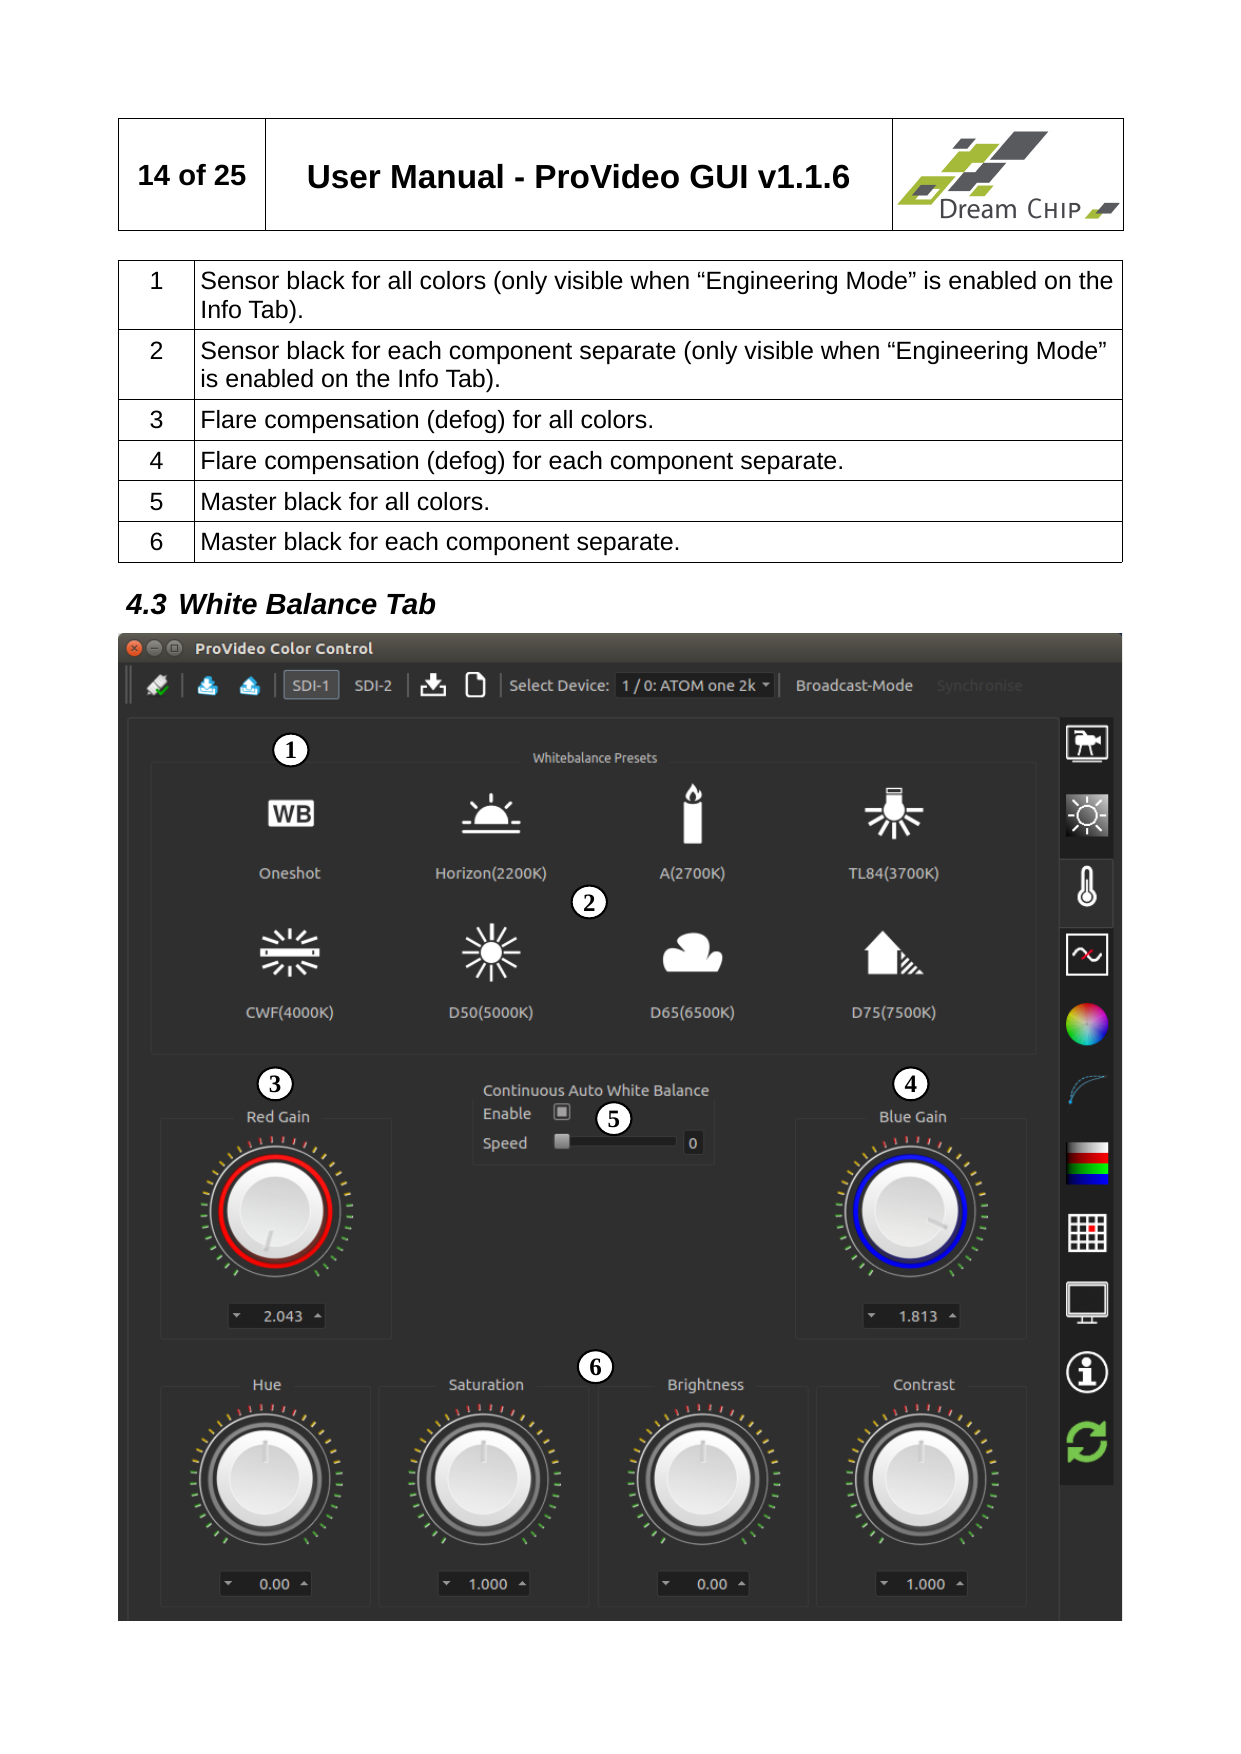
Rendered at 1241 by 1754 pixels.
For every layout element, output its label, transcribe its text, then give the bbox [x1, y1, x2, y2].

table_header 1 [119, 261, 194, 329]
table_cell 6 [119, 522, 194, 562]
table_cell Sensor black for each component separate (only visible when “Engineering Mode” is enabled on the Info Tab). [195, 330, 1122, 399]
table_cell Master black for all colors. [195, 481, 1122, 521]
picture [897, 130, 1120, 220]
subtitle White Balance Tab [118, 587, 1122, 621]
table_cell 2 [119, 330, 194, 399]
table_cell Master black for each component separate. [195, 522, 1122, 562]
table_cell 5 [119, 481, 194, 521]
table_cell Flare compensation (defog) for each component separate. [195, 441, 1122, 480]
table_cell 3 [119, 400, 194, 439]
table_cell 4 [119, 441, 194, 480]
picture [118, 633, 1123, 1621]
table_cell Flare compensation (defog) for all colors. [195, 400, 1122, 439]
table_header Sensor black for all colors (only visible when “Engineering Mode” is enabled on the Info Tab). [195, 261, 1122, 329]
